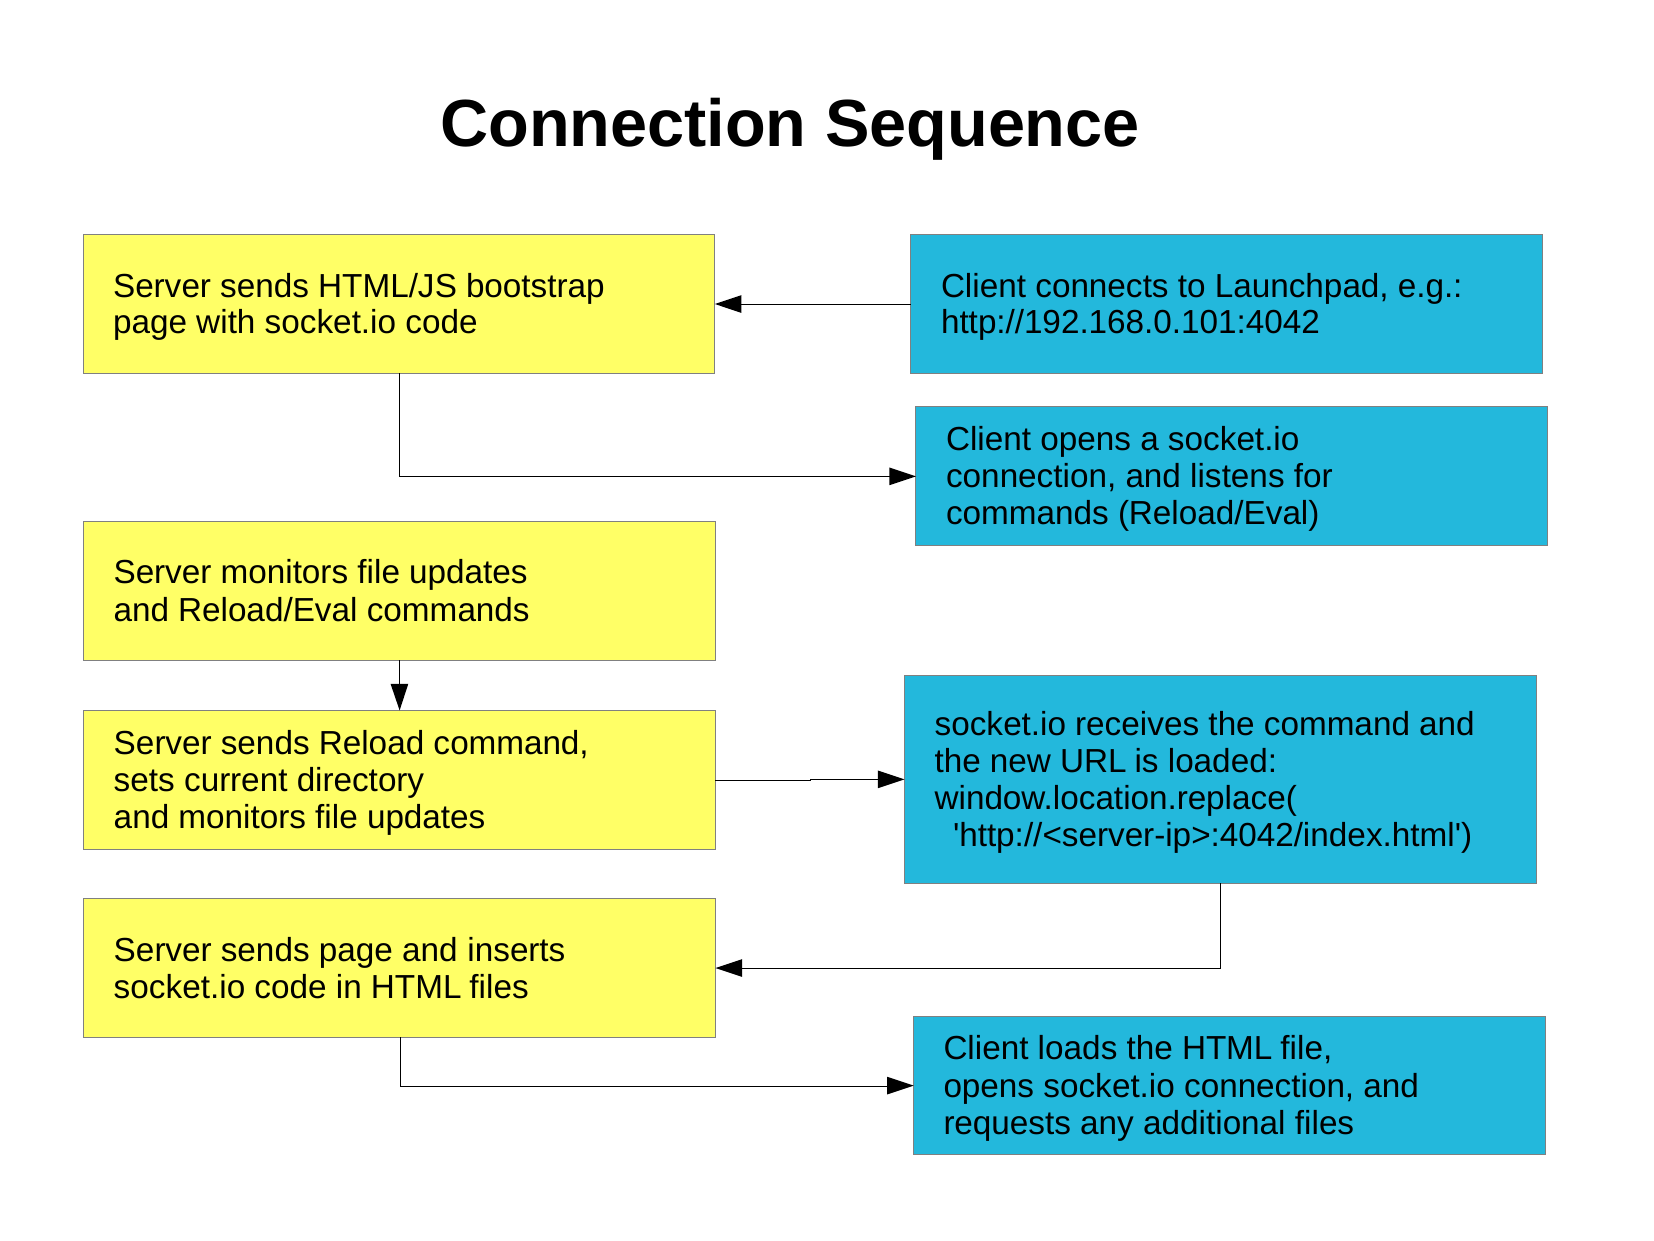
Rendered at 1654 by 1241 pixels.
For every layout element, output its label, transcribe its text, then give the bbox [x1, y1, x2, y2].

text_box Client connects to Launchpad, e.g.: http://192.168.0.101:4042 [910, 234, 1543, 374]
text_box Client loads the HTML file, opens socket.io connection, and requests any additional files [913, 1016, 1546, 1155]
text_box Server sends HTML/JS bootstrap page with socket.io code [83, 234, 715, 374]
text_box socket.io receives the command and the new URL is loaded: window.location.replace( 'http://<server-ip>:4042/index.html') [904, 675, 1537, 884]
text_box Client opens a socket.io connection, and listens for commands (Reload/Eval) [915, 406, 1548, 546]
text_box Server sends page and inserts socket.io code in HTML files [83, 898, 716, 1038]
text_box Server sends Reload command, sets current directory and monitors file updates [83, 710, 716, 850]
text_box Server monitors file updates and Reload/Eval commands [83, 521, 716, 661]
text_box Connection Sequence [107, 63, 1473, 184]
